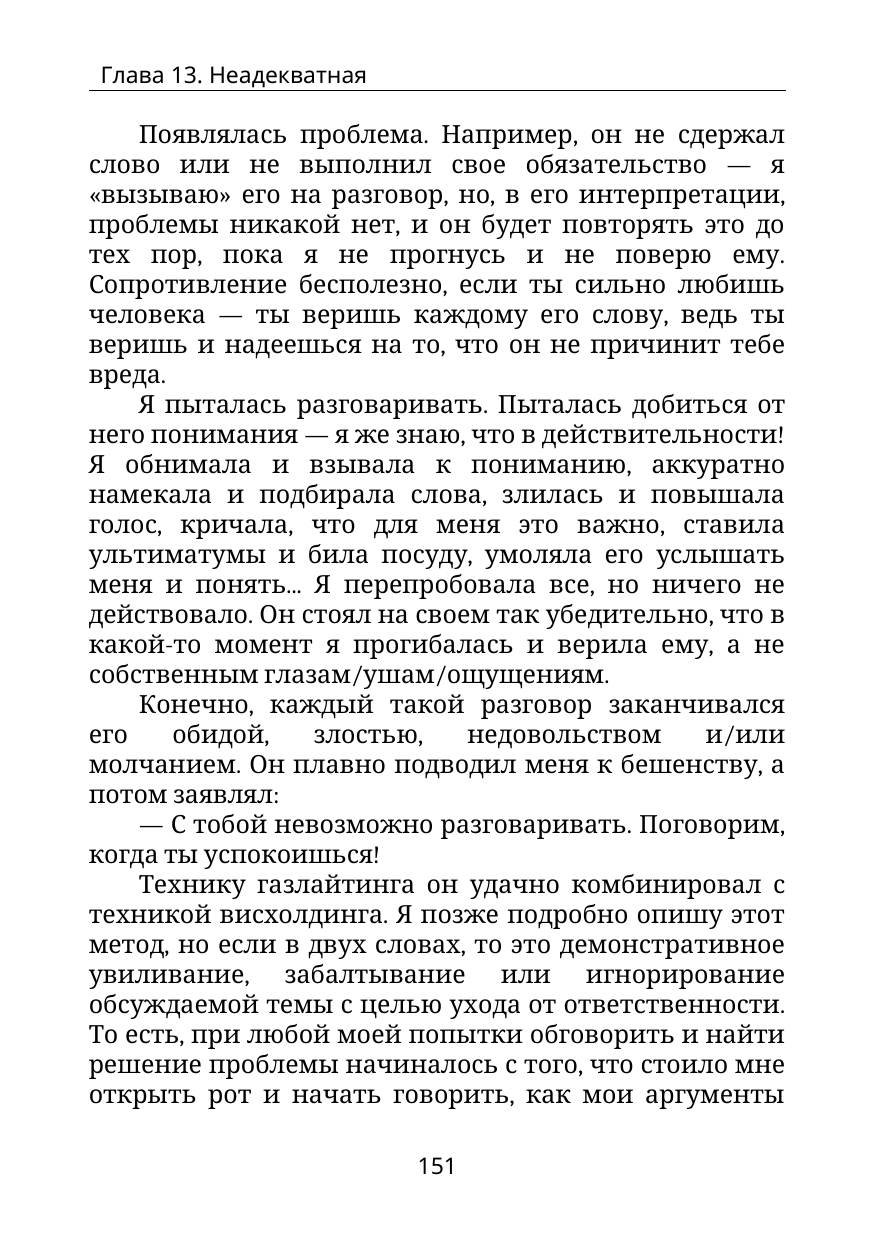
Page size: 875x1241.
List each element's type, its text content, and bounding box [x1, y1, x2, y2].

text — С тобой невозможно разговаривать. Поговорим, когда ты успокоишься! [88, 810, 786, 870]
text Я пыталась разговаривать. Пыталась добиться от него понимания — я же знаю, что в действительности! Я обнимала и взывала к пониманию, аккуратно намекала и подбирала слова, злилась и повышала голос, кричала, что для меня это важно, ставила ультиматумы и била посуду, умоляла его услышать меня и понять... Я перепробовала все, но ничего не действовало. Он стоял на своем так убедительно, что в какой-то момент я прогибалась и верила ему, а не собственным глазам/ушам/ощущениям. [88, 390, 786, 690]
text Появлялась проблема. Например, он не сдержал слово или не выполнил свое обязательство — я «вызываю» его на разговор, но, в его интерпретации, проблемы никакой нет, и он будет повторять это до тех пор, пока я не прогнусь и не поверю ему. Сопротивление бесполезно, если ты сильно любишь человека — ты веришь каждому его слову, ведь ты веришь и надеешься на то, что он не причинит тебе вреда. [88, 120, 786, 390]
text Конечно, каждый такой разговор заканчивался его обидой, злостью, недовольством и/или молчанием. Он плавно подводил меня к бешенству, а потом заявлял: [88, 690, 786, 810]
text Технику газлайтинга он удачно комбинировал с техникой висхолдинга. Я позже подробно опишу этот метод, но если в двух словах, то это демонстративное увиливание, забалтывание или игнорирование обсуждаемой темы с целью ухода от ответственности. То есть, при любой моей попытки обговорить и найти решение проблемы начиналось с того, что стоило мне открыть рот и начать говорить, как мои аргументы [88, 870, 786, 1110]
